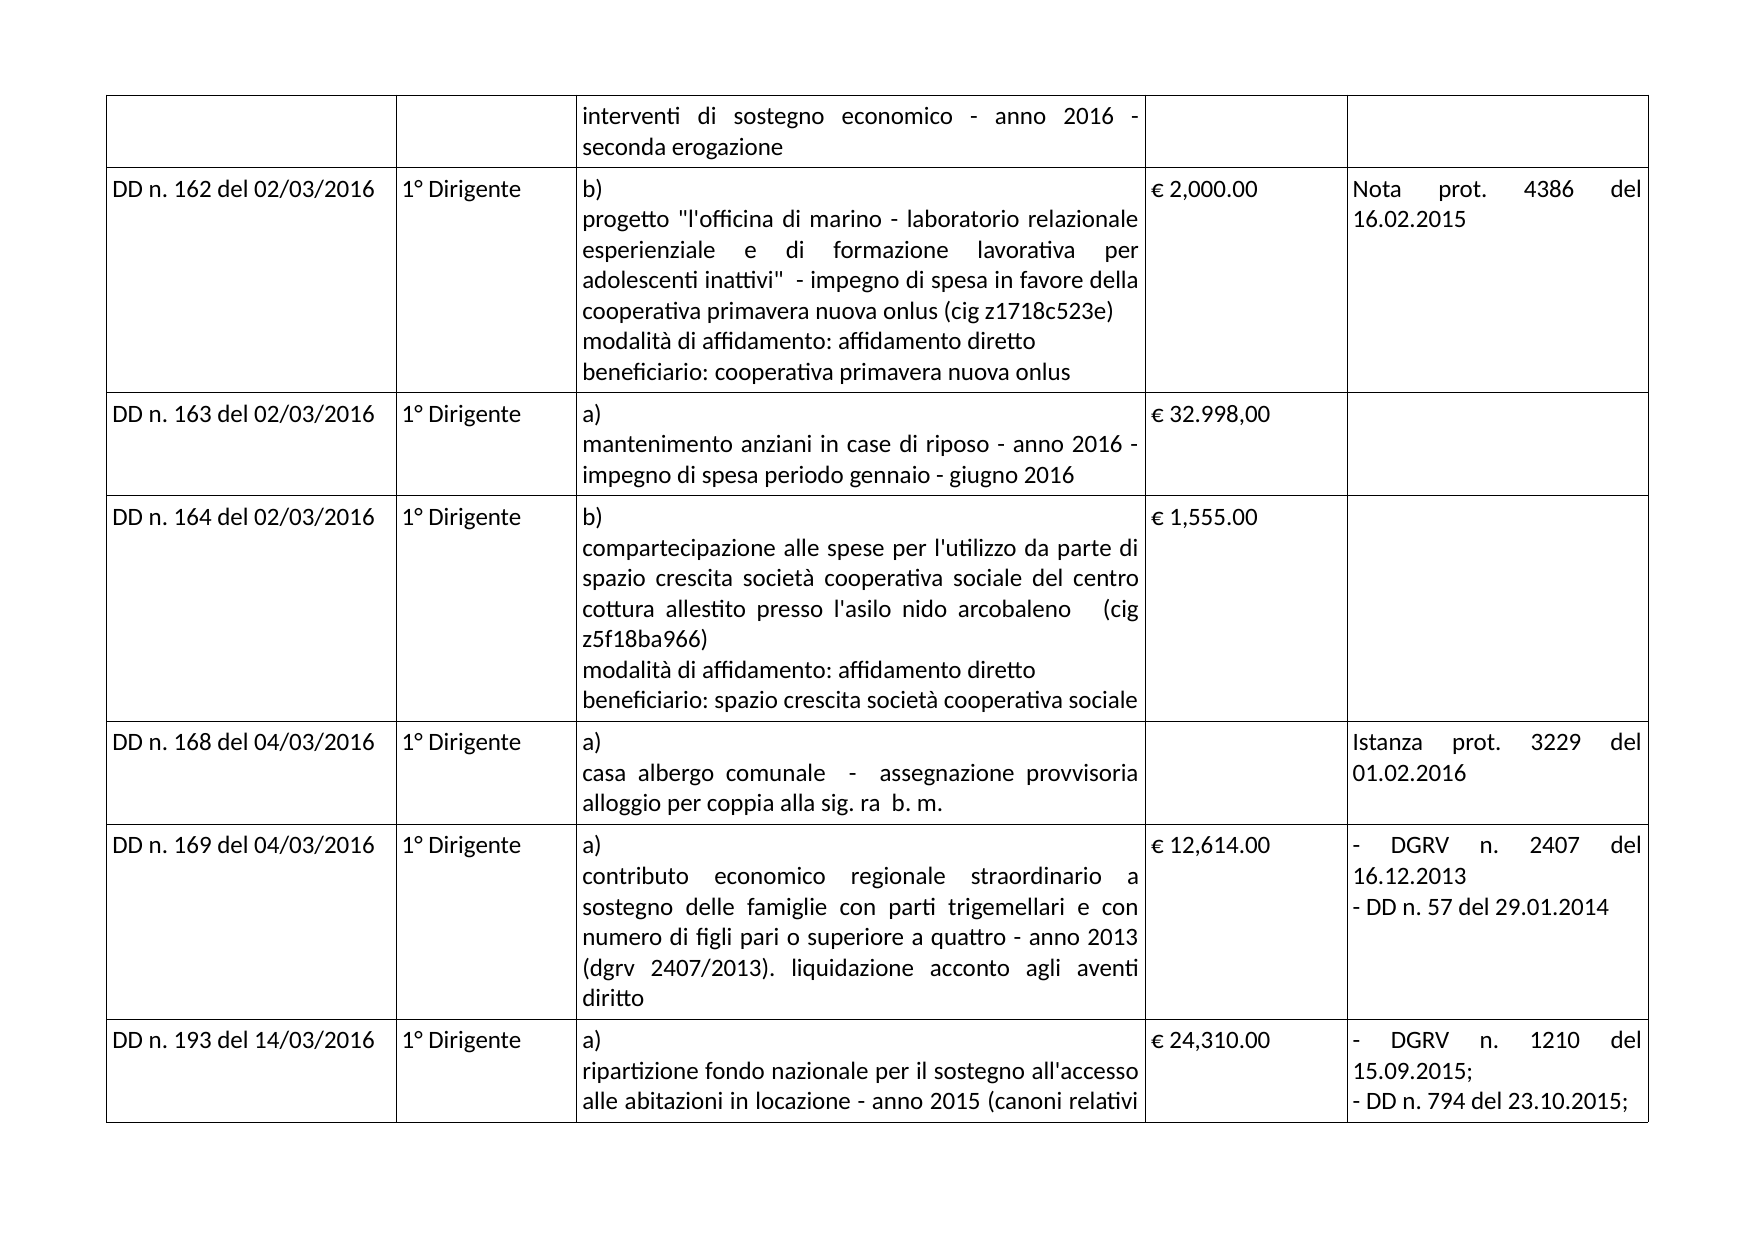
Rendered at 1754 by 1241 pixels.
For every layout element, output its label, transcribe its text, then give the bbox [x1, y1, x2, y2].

table_cell € 12.614,00 [1146, 825, 1347, 1018]
table_cell 1° Dirigente [397, 496, 576, 721]
table_cell DD n. 163 del 02/03/2016 [107, 393, 396, 495]
table_cell [1348, 96, 1648, 167]
table_cell DD n. 164 del 02/03/2016 [107, 496, 396, 721]
table_cell [397, 96, 576, 167]
table_cell [1146, 96, 1347, 167]
table_cell - DGRV n. 1210 del 15.09.2015; - DD n. 794 del 23.10.2015; [1348, 1020, 1648, 1122]
table_cell - DGRV n. 2407 del 16.12.2013 - DD n. 57 del 29.01.2014 [1348, 825, 1648, 1018]
table_cell 1° Dirigente [397, 393, 576, 495]
table_cell DD n. 162 del 02/03/2016 [107, 168, 396, 392]
table_cell 1° Dirigente [397, 168, 576, 392]
table_cell [107, 96, 396, 167]
table_cell € 1.555,00 [1146, 496, 1347, 721]
table_cell a) casa albergo comunale - assegnazione provvisoria alloggio per coppia alla sig. ra b. m. [577, 722, 1145, 824]
table_cell [1146, 722, 1347, 824]
table_cell € 24.310,00 [1146, 1020, 1347, 1122]
table_cell a) ripartizione fondo nazionale per il sostegno all'accesso alle abitazioni in locazione - anno 2015 (canoni relativi [577, 1020, 1145, 1122]
table_cell DD n. 168 del 04/03/2016 [107, 722, 396, 824]
table_cell a) contributo economico regionale straordinario a sostegno delle famiglie con parti trigemellari e con numero di figli pari o superiore a quattro - anno 2013 (dgrv 2407/2013). liquidazione acconto agli aventi diritto [577, 825, 1145, 1018]
table_cell 1° Dirigente [397, 722, 576, 824]
table_cell Nota prot. 4386 del 16.02.2015 [1348, 168, 1648, 392]
table_cell a) mantenimento anziani in case di riposo - anno 2016 - impegno di spesa periodo gennaio - giugno 2016 [577, 393, 1145, 495]
table_cell DD n. 193 del 14/03/2016 [107, 1020, 396, 1122]
table_cell b) progetto "l'officina di marino - laboratorio relazionale esperienziale e di formazione lavorativa per adolescenti inattivi" - impegno di spesa in favore della cooperativa primavera nuova onlus (cig z1718c523e) modalità di affidamento: affidamento diretto beneficiario: cooperativa primavera nuova onlus [577, 168, 1145, 392]
table_cell b) compartecipazione alle spese per l'utilizzo da parte di spazio crescita società cooperativa sociale del centro cottura allestito presso l'asilo nido arcobaleno (cig z5f18ba966) modalità di affidamento: affidamento diretto beneficiario: spazio crescita società cooperativa sociale [577, 496, 1145, 721]
table_cell € 2.000,00 [1146, 168, 1347, 392]
table_cell [1348, 496, 1648, 721]
table_cell interventi di sostegno economico - anno 2016 - seconda erogazione [577, 96, 1145, 167]
table_cell 1° Dirigente [397, 1020, 576, 1122]
table_cell [1348, 393, 1648, 495]
table_cell 1° Dirigente [397, 825, 576, 1018]
table_cell Istanza prot. 3229 del 01.02.2016 [1348, 722, 1648, 824]
table_cell DD n. 169 del 04/03/2016 [107, 825, 396, 1018]
table_cell € 32.998,00 [1146, 393, 1347, 495]
